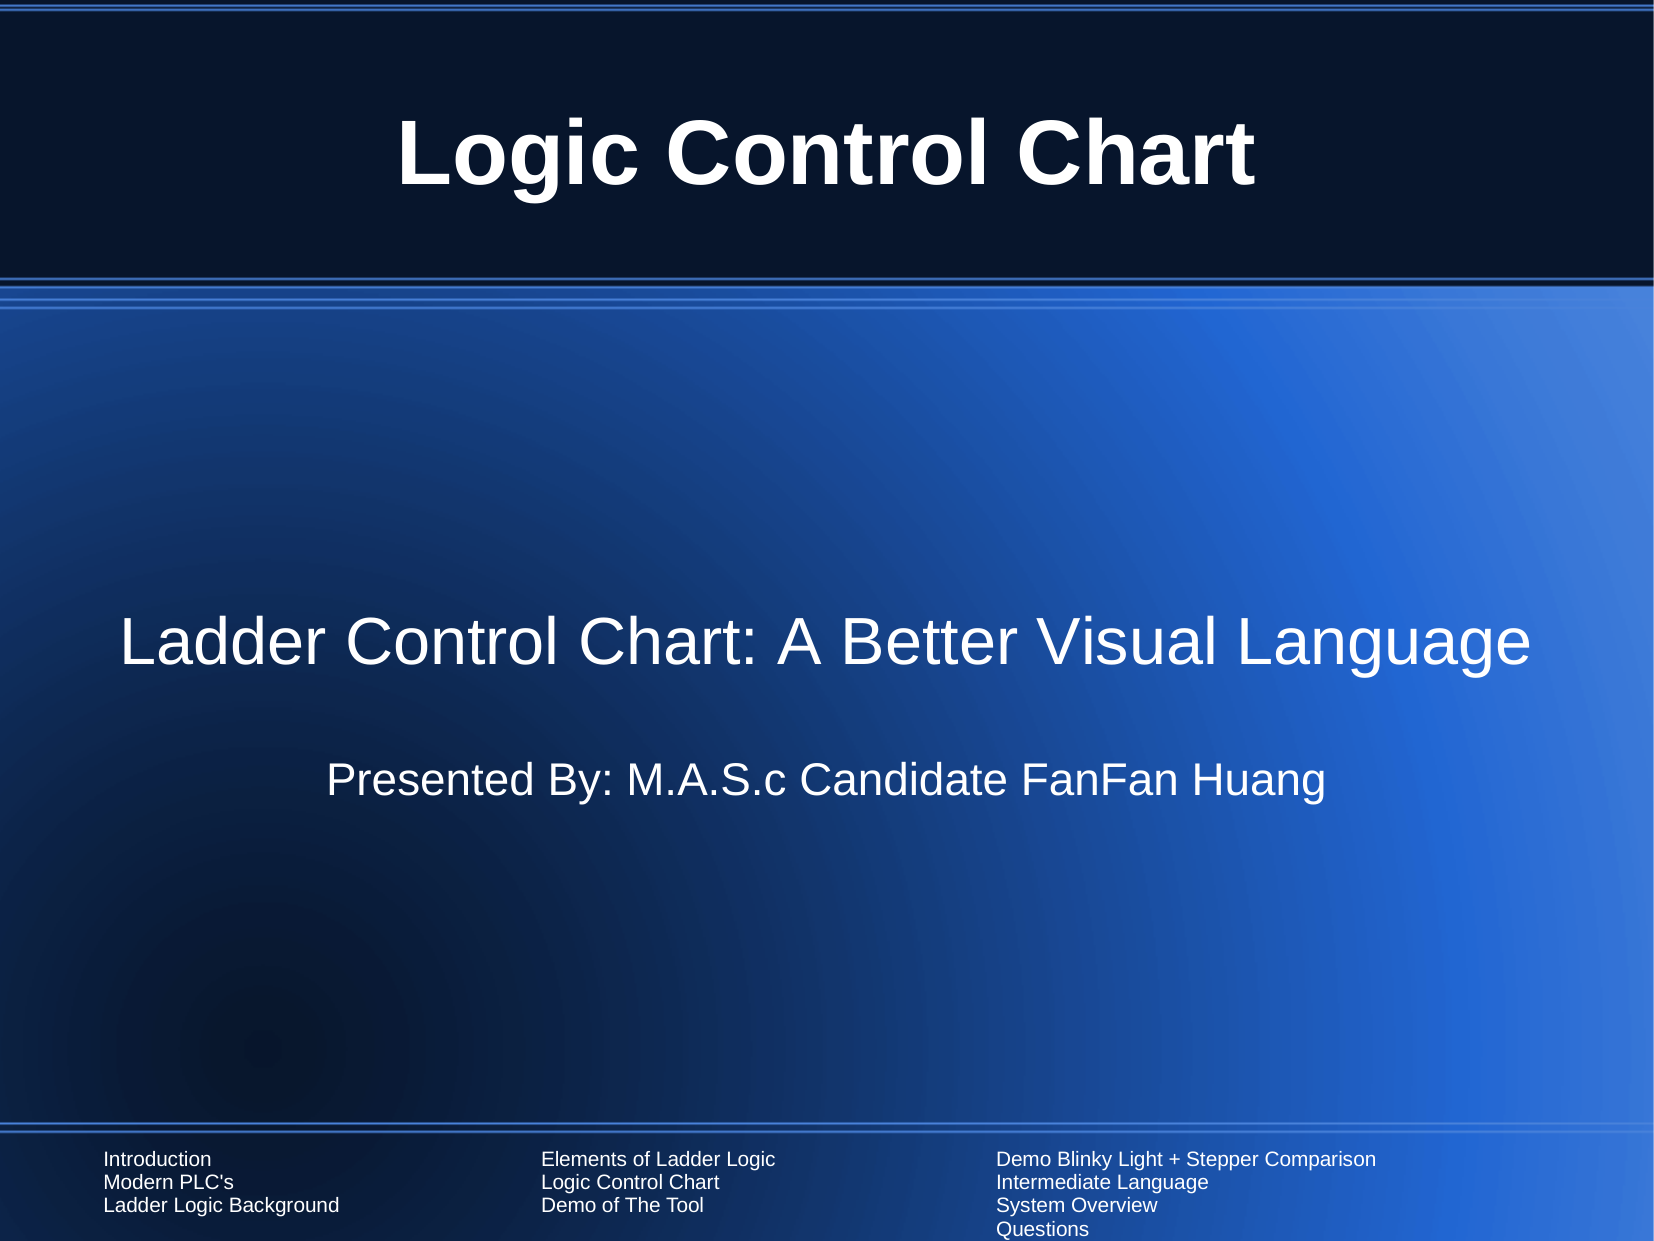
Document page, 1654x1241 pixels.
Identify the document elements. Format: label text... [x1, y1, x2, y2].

picture [0, 0, 1654, 1241]
title Logic Control Chart [82, 49, 1571, 257]
subtitle Ladder Control Chart: A Better Visual Language Presented By: M.A.S.c Candidate FanFan Huang [82, 307, 1571, 1126]
